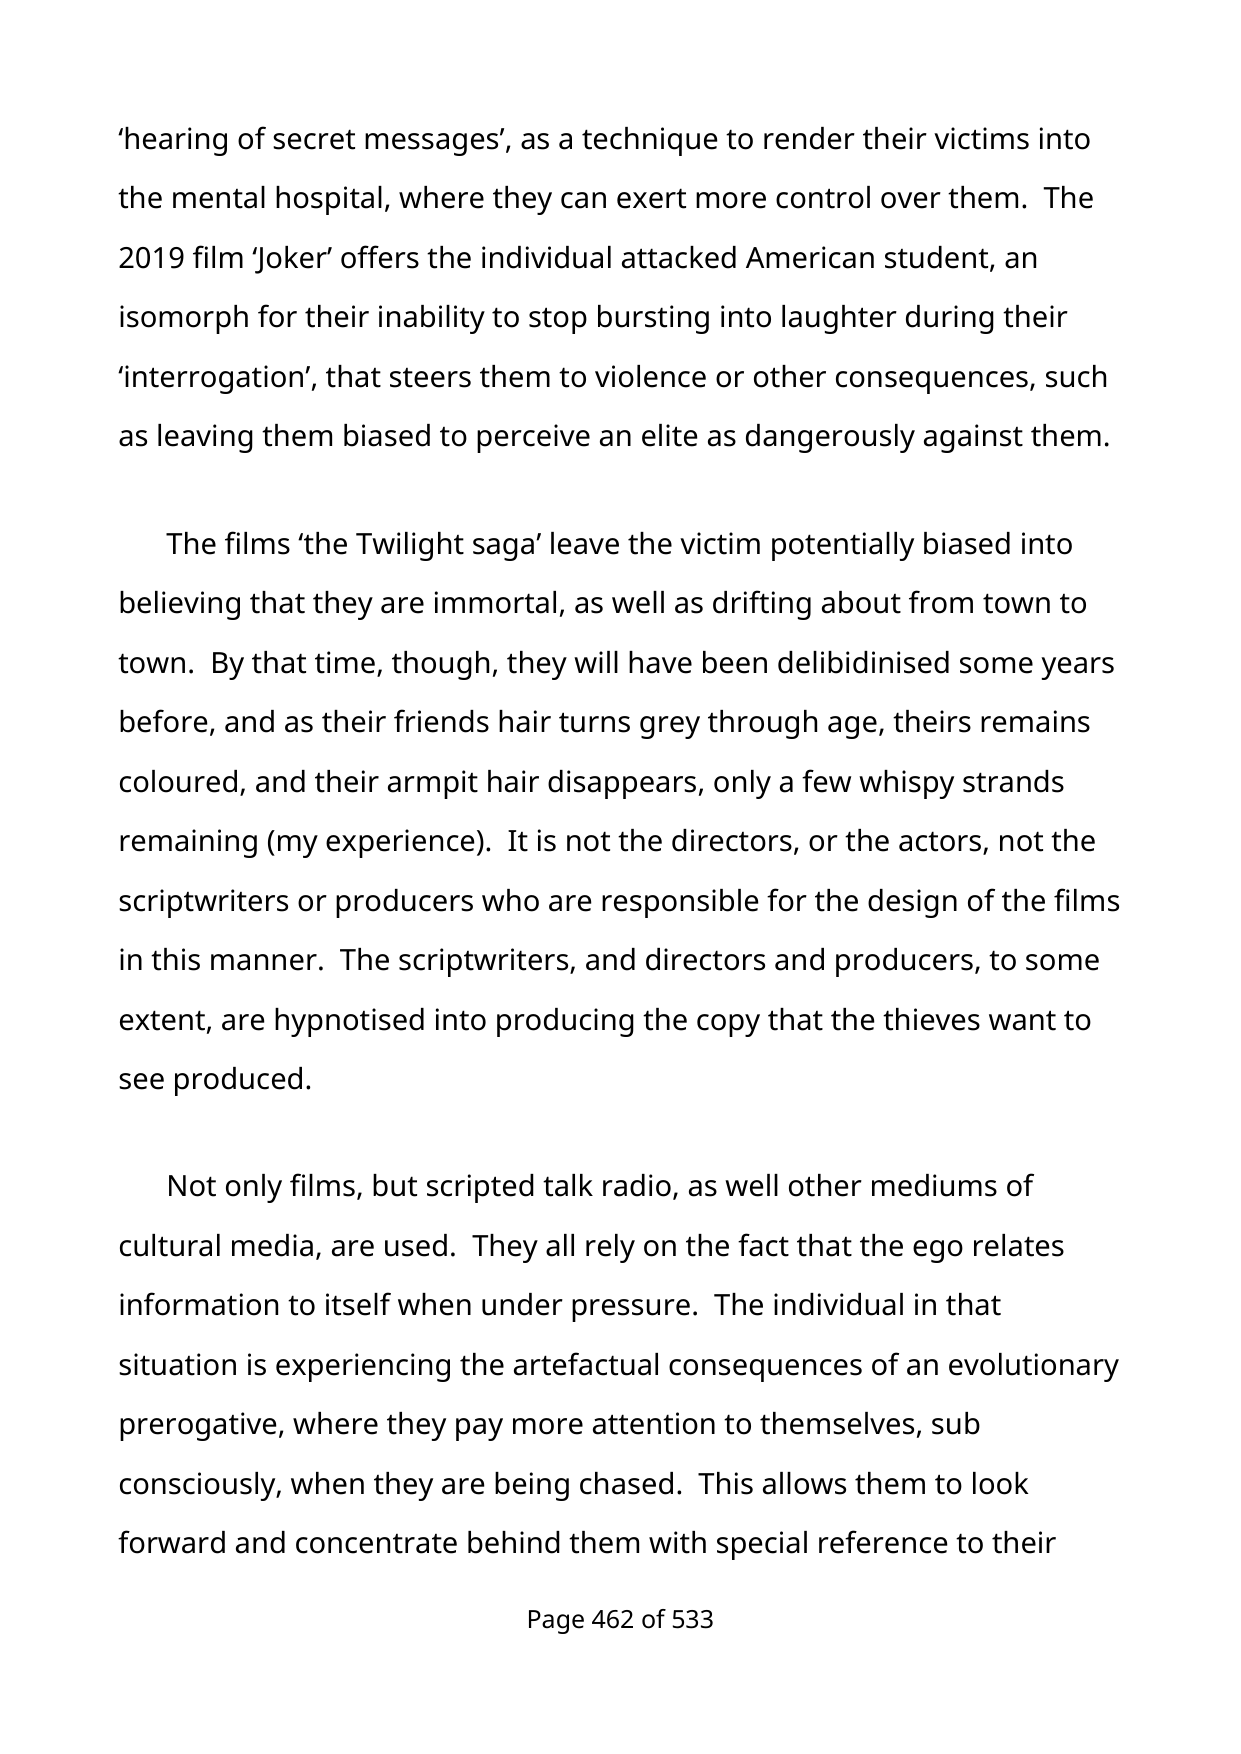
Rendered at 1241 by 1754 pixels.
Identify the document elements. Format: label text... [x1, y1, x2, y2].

text ‘hearing of secret messages’, as a technique to render their victims into the mental hospital, where they can exert more control over them. The 2019 film ‘Joker’ offers the individual attacked American student, an isomorph for their inability to stop bursting into laughter during their ‘interrogation’, that steers them to violence or other consequences, such as leaving them biased to perceive an elite as dangerously against them. [118, 118, 1122, 455]
text The films ‘the Twilight saga’ leave the victim potentially biased into believing that they are immortal, as well as drifting about from town to town. By that time, though, they will have been delibidinised some years before, and as their friends hair turns grey through age, theirs remains coloured, and their armpit hair disappears, only a few whispy strands remaining (my experience). It is not the directors, or the actors, not the scriptwriters or producers who are responsible for the design of the films in this manner. The scriptwriters, and directors and producers, to some extent, are hypnotised into producing the copy that the thieves want to see produced. [118, 523, 1122, 1098]
text Not only films, but scripted talk radio, as well other mediums of cultural media, are used. They all rely on the fact that the ego relates information to itself when under pressure. The individual in that situation is experiencing the artefactual consequences of an evolutionary prerogative, where they pay more attention to themselves, sub consciously, when they are being chased. This allows them to look forward and concentrate behind them with special reference to their [118, 1166, 1122, 1562]
